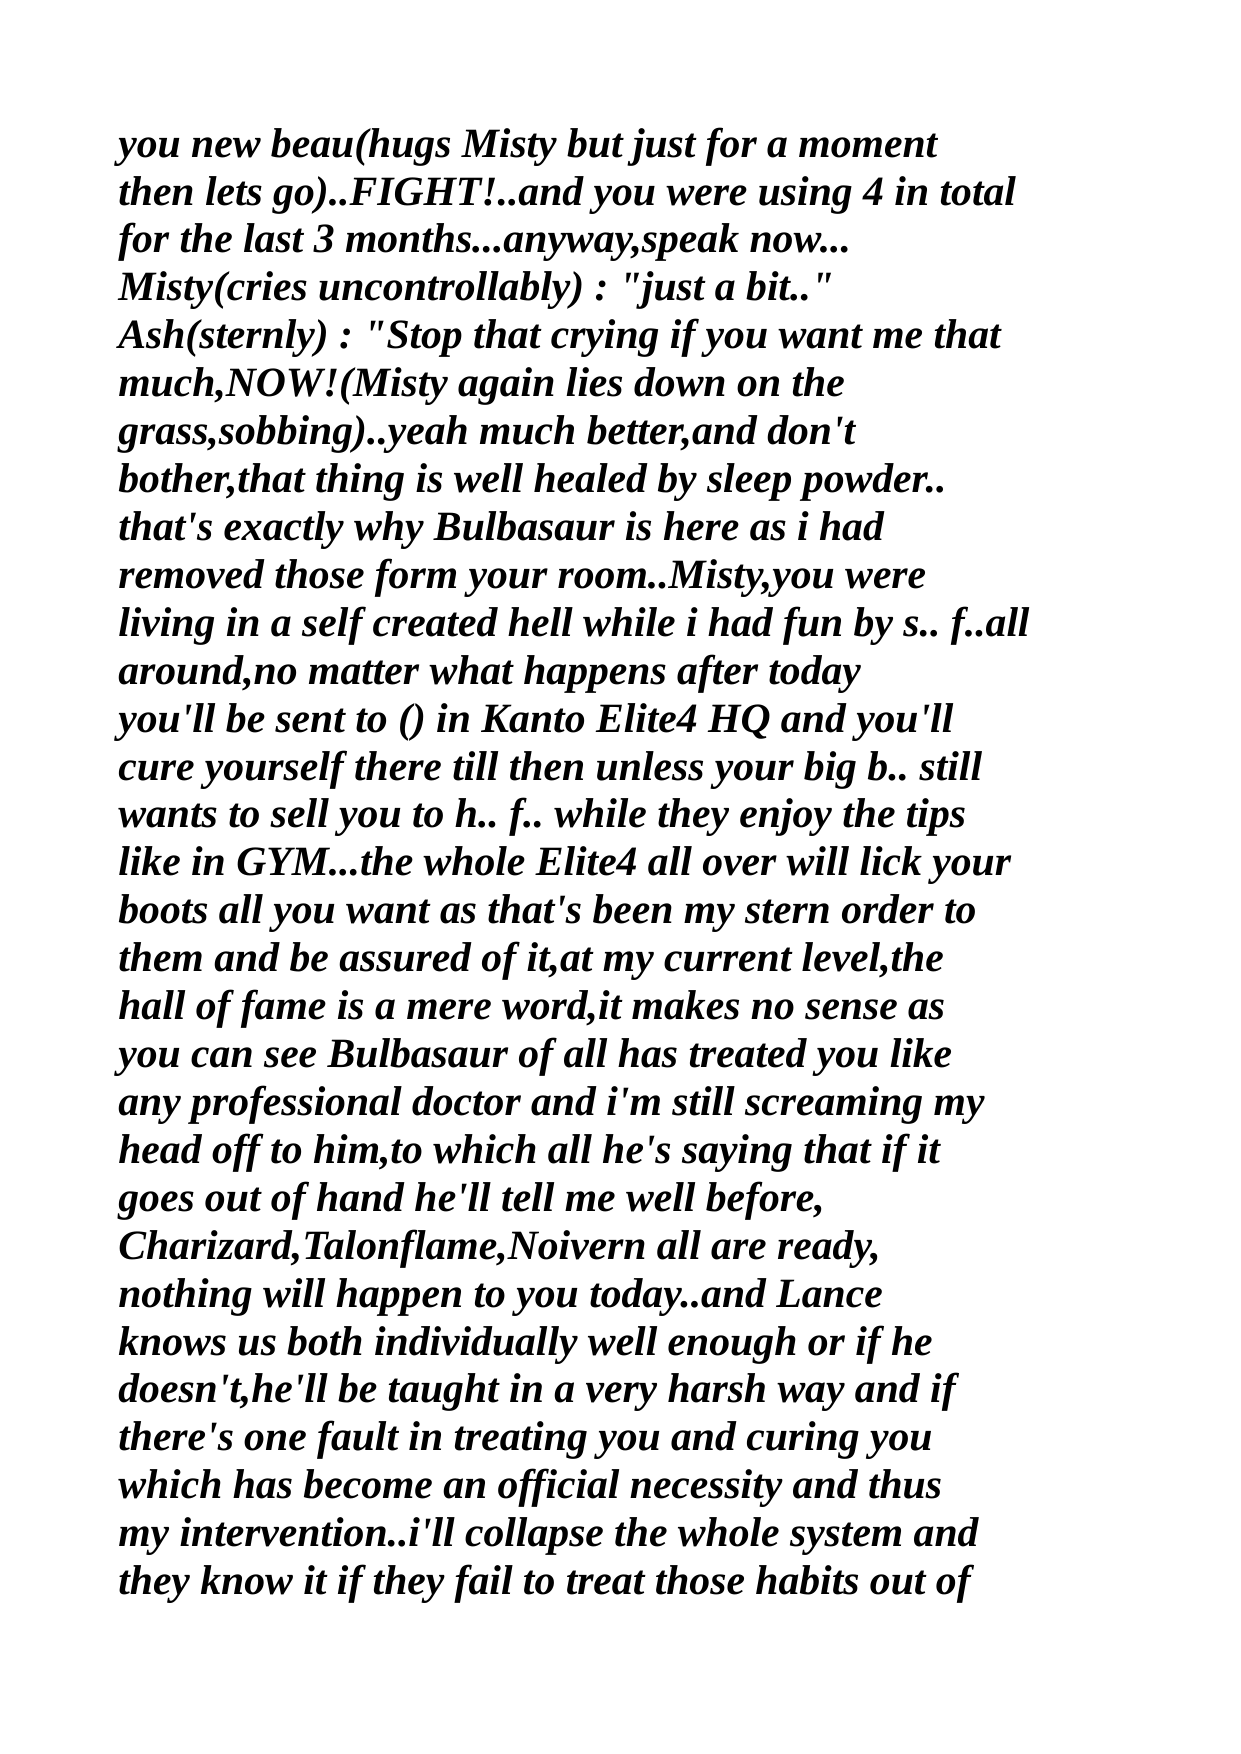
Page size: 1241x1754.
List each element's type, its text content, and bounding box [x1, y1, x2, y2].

text you can see Bulbasaur of all has treated you like [118, 1028, 1122, 1076]
text doesn't,he'll be taught in a very harsh way and if [118, 1364, 1122, 1412]
text you'll be sent to () in Kanto Elite4 HQ and you'll [118, 693, 1122, 741]
text bother,that thing is well healed by sleep powder.. [118, 453, 1122, 501]
text hall of fame is a mere word,it makes no sense as [118, 981, 1122, 1028]
text head off to him,to which all he's saying that if it [118, 1124, 1122, 1172]
text any professional doctor and i'm still screaming my [118, 1076, 1122, 1124]
text wants to sell you to h.. f.. while they enjoy the tips [118, 789, 1122, 837]
text which has become an official necessity and thus [118, 1460, 1122, 1508]
text Ash(sternly) : "Stop that crying if you want me that [118, 310, 1122, 358]
text Misty(cries uncontrollably) : "just a bit.." [118, 262, 1122, 310]
text my intervention..i'll collapse the whole system and [118, 1508, 1122, 1556]
text for the last 3 months...anyway,speak now... [118, 214, 1122, 262]
text grass,sobbing)..yeah much better,and don't [118, 406, 1122, 453]
text them and be assured of it,at my current level,the [118, 933, 1122, 981]
text nothing will happen to you today..and Lance [118, 1268, 1122, 1316]
text much,NOW!(Misty again lies down on the [118, 358, 1122, 406]
text then lets go)..FIGHT!..and you were using 4 in total [118, 166, 1122, 214]
text you new beau(hugs Misty but just for a moment [118, 118, 1122, 166]
text Charizard,Talonflame,Noivern all are ready, [118, 1220, 1122, 1268]
text living in a self created hell while i had fun by s.. f..all around,no matter what happens after today [118, 597, 1122, 693]
text goes out of hand he'll tell me well before, [118, 1172, 1122, 1220]
text boots all you want as that's been my stern order to [118, 885, 1122, 933]
text like in GYM...the whole Elite4 all over will lick your [118, 837, 1122, 885]
text they know it if they fail to treat those habits out of [118, 1556, 1122, 1603]
text knows us both individually well enough or if he [118, 1316, 1122, 1364]
text that's exactly why Bulbasaur is here as i had [118, 501, 1122, 549]
text there's one fault in treating you and curing you [118, 1412, 1122, 1460]
text removed those form your room..Misty,you were [118, 549, 1122, 597]
text cure yourself there till then unless your big b.. still [118, 741, 1122, 789]
